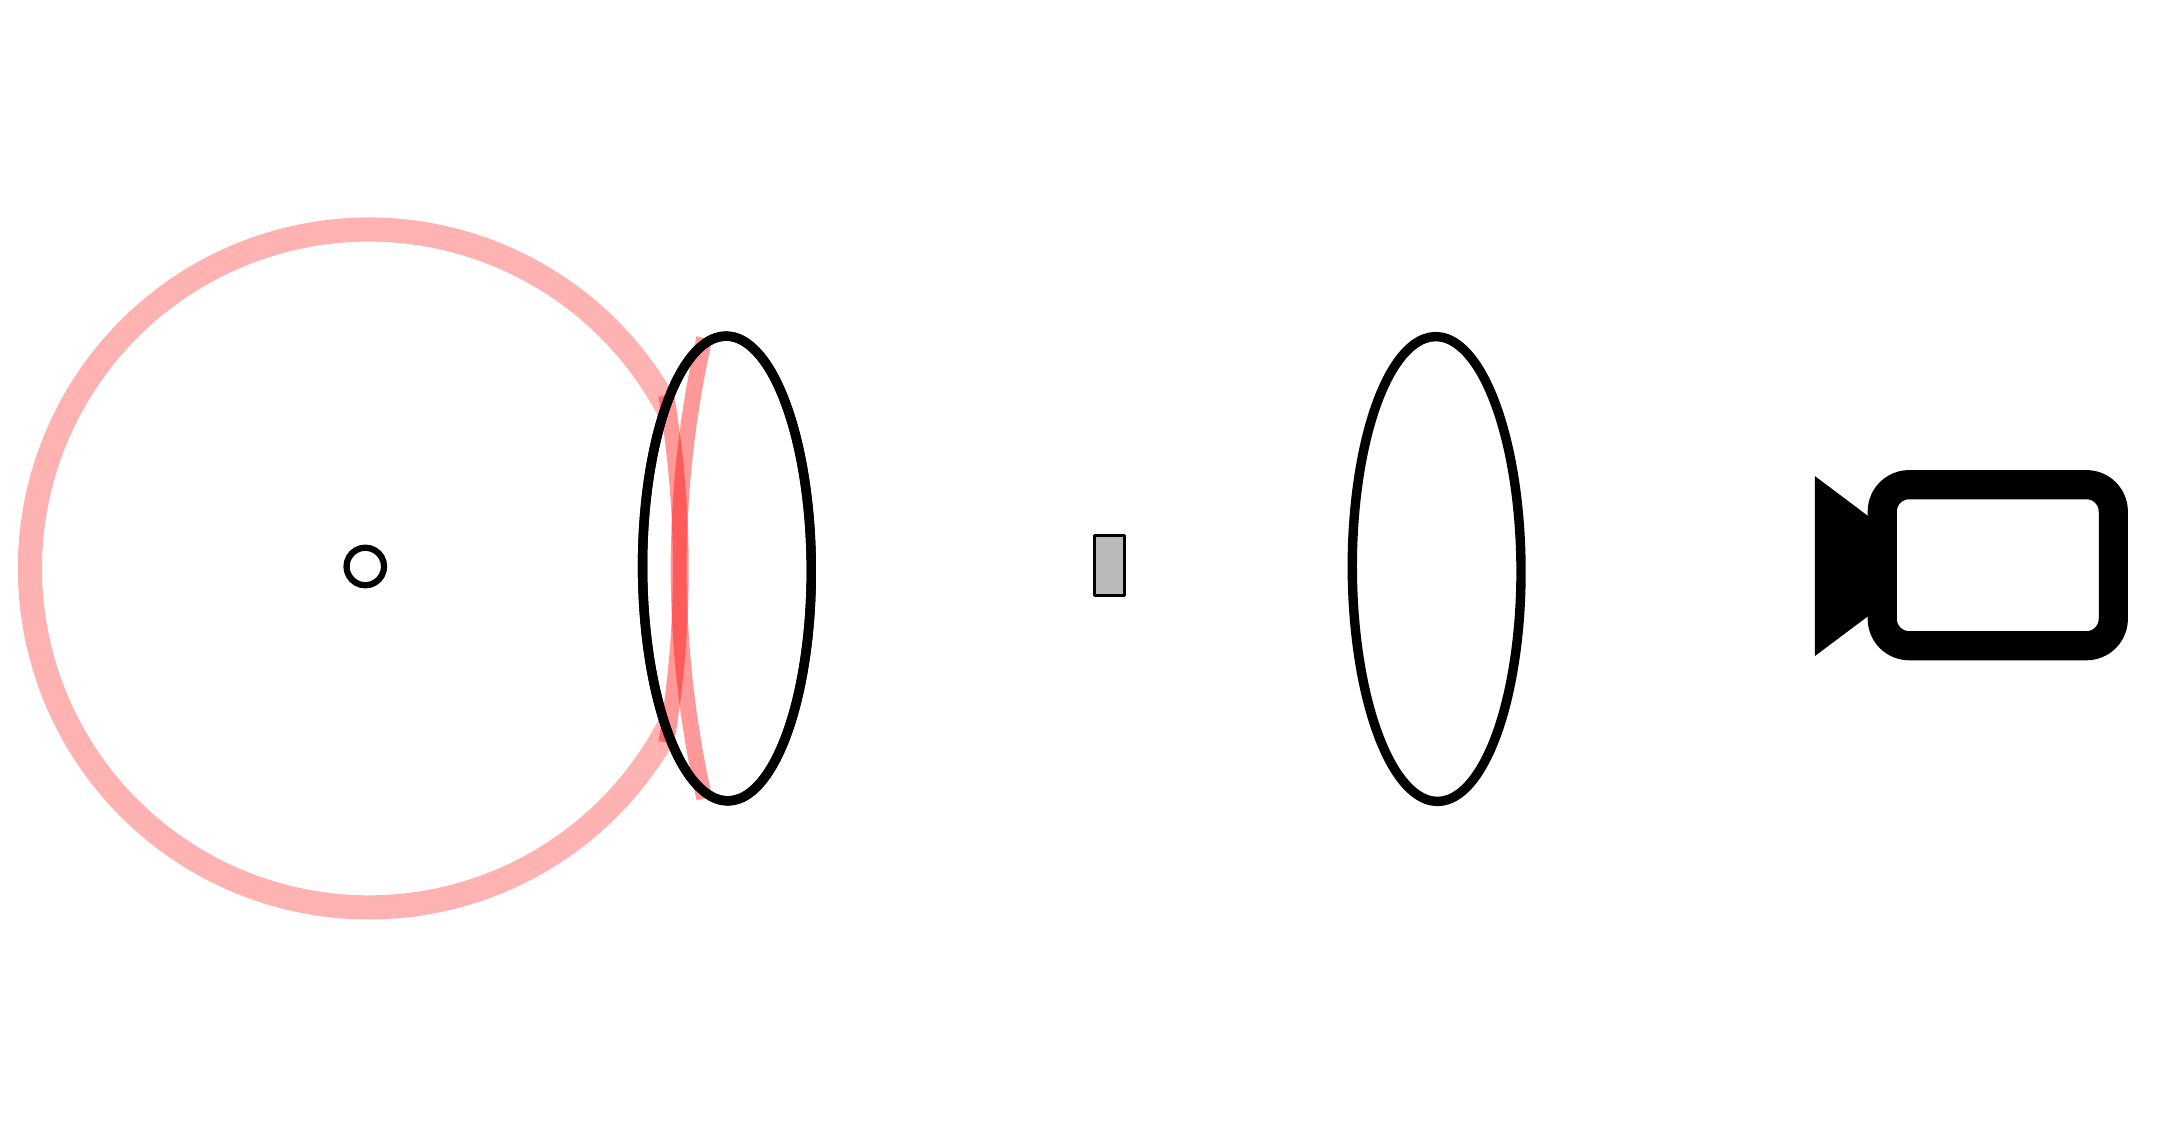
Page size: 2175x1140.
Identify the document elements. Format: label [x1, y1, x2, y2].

text_box [694, 336, 704, 345]
text_box [1882, 484, 2114, 646]
text_box [1094, 535, 1125, 596]
text_box [1352, 336, 1522, 802]
text_box [17, 217, 669, 920]
text_box [648, 341, 806, 796]
text_box [1814, 476, 1875, 657]
text_box [694, 790, 704, 801]
